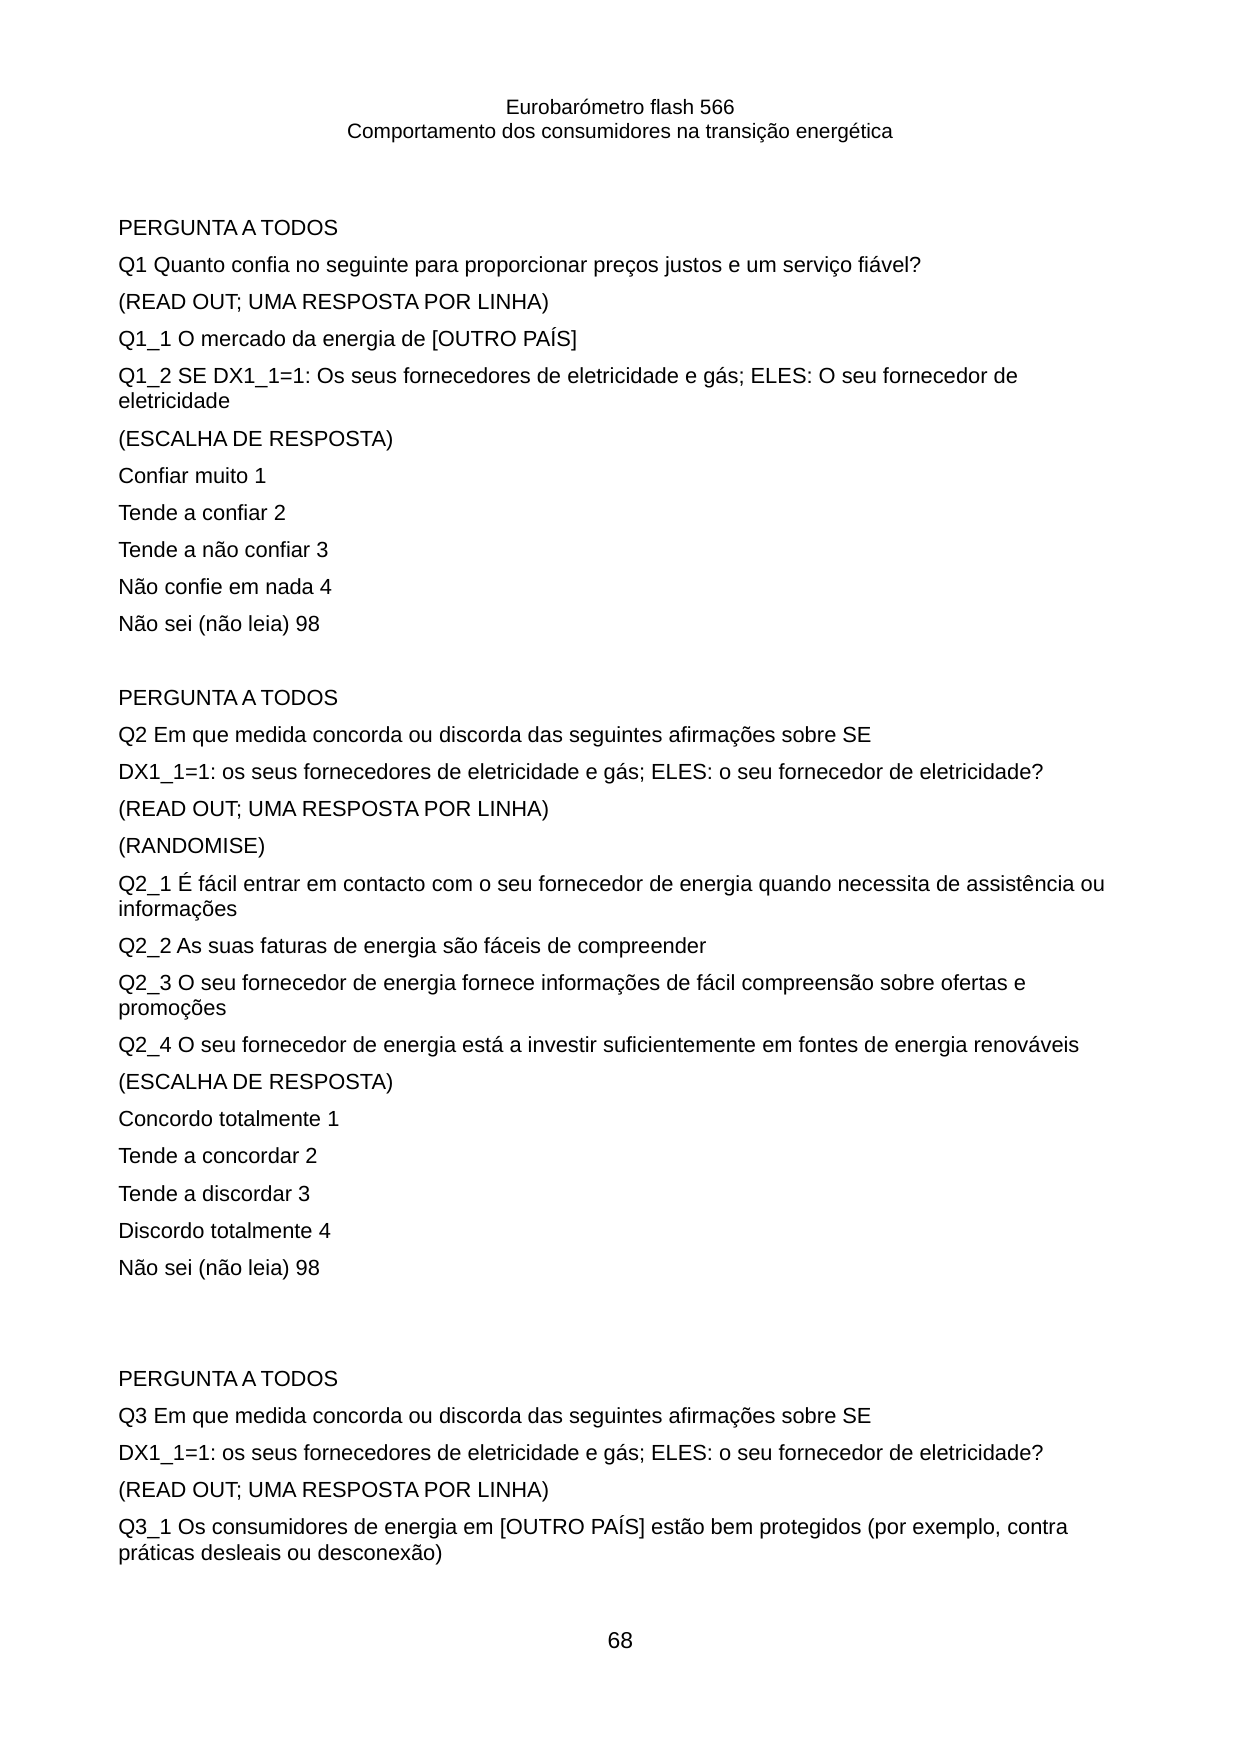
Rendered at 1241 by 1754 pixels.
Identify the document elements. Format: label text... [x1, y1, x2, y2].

text (READ OUT; UMA RESPOSTA POR LINHA) [118, 1477, 1122, 1502]
text Q1_1 O mercado da energia de [OUTRO PAÍS] [118, 326, 1122, 351]
text PERGUNTA A TODOS [118, 685, 1122, 710]
text (ESCALHA DE RESPOSTA) [118, 426, 1122, 451]
text Concordo totalmente 1 [118, 1106, 1122, 1132]
text Q3 Em que medida concorda ou discorda das seguintes afirmações sobre SE [118, 1403, 1122, 1428]
text Q2_2 As suas faturas de energia são fáceis de compreender [118, 933, 1122, 958]
text Q2_1 É fácil entrar em contacto com o seu fornecedor de energia quando necessita de assistência ou informações [118, 871, 1122, 921]
text Q2_3 O seu fornecedor de energia fornece informações de fácil compreensão sobre ofertas e promoções [118, 970, 1122, 1020]
text Q3_1 Os consumidores de energia em [OUTRO PAÍS] estão bem protegidos (por exemplo, contra práticas desleais ou desconexão) [118, 1514, 1122, 1565]
text (READ OUT; UMA RESPOSTA POR LINHA) [118, 796, 1122, 822]
text Q2_4 O seu fornecedor de energia está a investir suficientemente em fontes de energia renováveis [118, 1032, 1122, 1057]
text Tende a confiar 2 [118, 500, 1122, 525]
text Q2 Em que medida concorda ou discorda das seguintes afirmações sobre SE [118, 722, 1122, 747]
text Não sei (não leia) 98 [118, 1255, 1122, 1280]
text PERGUNTA A TODOS [118, 215, 1122, 240]
text DX1_1=1: os seus fornecedores de eletricidade e gás; ELES: o seu fornecedor de eletricidade? [118, 759, 1122, 784]
text Não sei (não leia) 98 [118, 611, 1122, 636]
text Confiar muito 1 [118, 463, 1122, 488]
text Q1_2 SE DX1_1=1: Os seus fornecedores de eletricidade e gás; ELES: O seu fornecedor de eletricidade [118, 363, 1122, 414]
text Tende a não confiar 3 [118, 537, 1122, 562]
text Tende a concordar 2 [118, 1143, 1122, 1169]
text (RANDOMISE) [118, 833, 1122, 859]
text (READ OUT; UMA RESPOSTA POR LINHA) [118, 289, 1122, 314]
text PERGUNTA A TODOS [118, 1366, 1122, 1391]
text DX1_1=1: os seus fornecedores de eletricidade e gás; ELES: o seu fornecedor de eletricidade? [118, 1440, 1122, 1465]
text Não confie em nada 4 [118, 574, 1122, 599]
text Q1 Quanto confia no seguinte para proporcionar preços justos e um serviço fiável? [118, 252, 1122, 277]
text Discordo totalmente 4 [118, 1218, 1122, 1243]
text (ESCALHA DE RESPOSTA) [118, 1069, 1122, 1094]
text Tende a discordar 3 [118, 1181, 1122, 1206]
